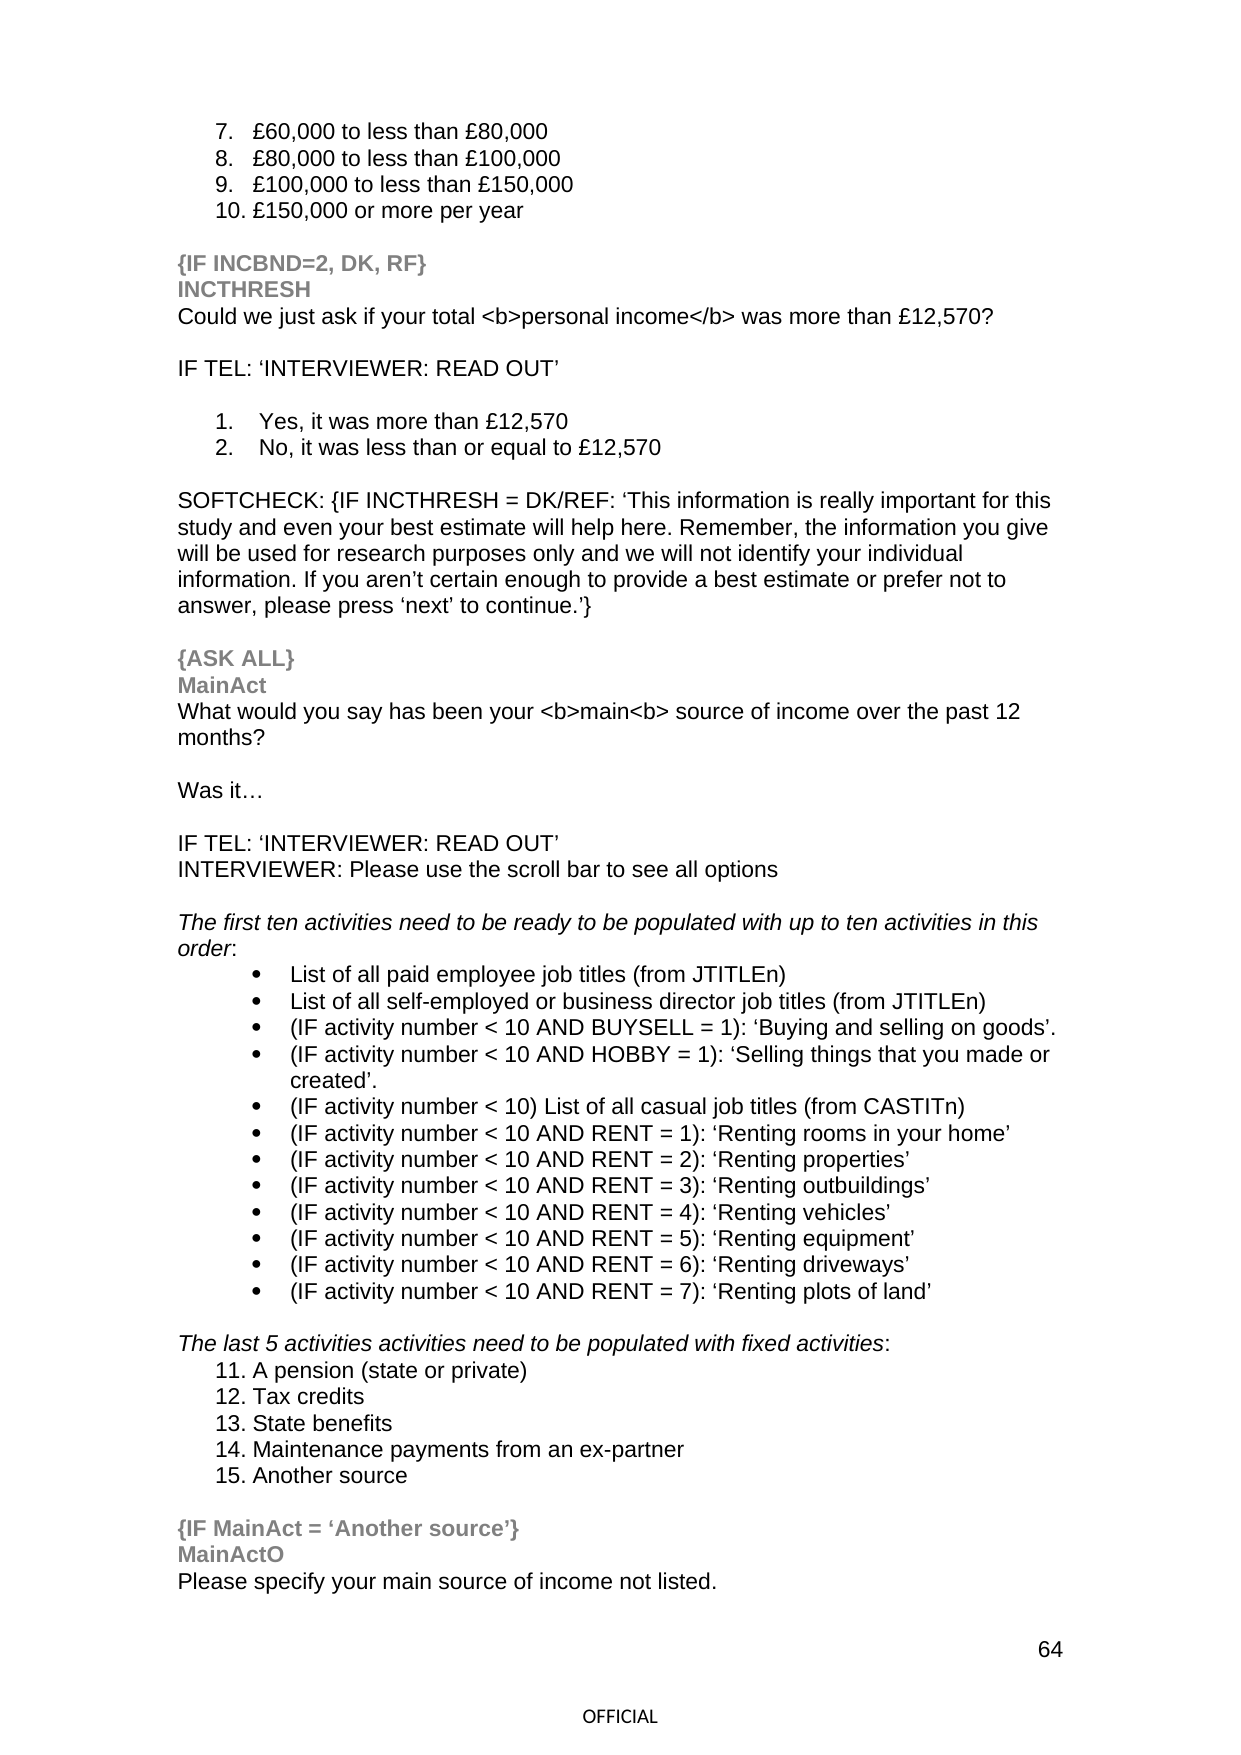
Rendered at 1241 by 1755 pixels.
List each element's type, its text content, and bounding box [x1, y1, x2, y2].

list (IF activity number < 10 AND RENT = 2): ‘Renting properties’ [252, 1146, 1063, 1172]
text The last 5 activities activities need to be populated with fixed activities: [177, 1330, 1063, 1357]
text Could we just ask if your total <b>personal income</b> was more than £12,570? [177, 303, 1063, 329]
text Was it… [177, 777, 1063, 803]
text IF TEL: ‘INTERVIEWER: READ OUT’ [177, 355, 1063, 382]
list Tax credits [215, 1383, 1063, 1409]
list £60,000 to less than £80,000 [215, 118, 1063, 144]
list (IF activity number < 10 AND RENT = 6): ‘Renting driveways’ [252, 1251, 1063, 1278]
text {IF MainAct = ‘Another source’} [177, 1515, 1063, 1541]
list (IF activity number < 10 AND RENT = 1): ‘Renting rooms in your home’ [252, 1119, 1063, 1146]
text {ASK ALL} [177, 645, 1063, 672]
list £80,000 to less than £100,000 [215, 144, 1063, 171]
list £100,000 to less than £150,000 [215, 171, 1063, 197]
list £150,000 or more per year [215, 197, 1063, 223]
text {IF INCBND=2, DK, RF} [177, 250, 1063, 276]
text MainActO [177, 1541, 1063, 1568]
list (IF activity number < 10 AND BUYSELL = 1): ‘Buying and selling on goods’. [252, 1014, 1063, 1041]
text Please specify your main source of income not listed. [177, 1568, 1063, 1594]
list Another source [215, 1462, 1063, 1488]
text MainAct [177, 672, 1063, 698]
list Maintenance payments from an ex-partner [215, 1436, 1063, 1462]
text SOFTCHECK: {IF INCTHRESH = DK/REF: ‘This information is really important for this study and even your best estimate will help here. Remember, the information you give will be used for research purposes only and we will not identify your individual information. If you aren’t certain enough to provide a best estimate or prefer not to answer, please press ‘next’ to continue.’} [177, 487, 1063, 619]
list Yes, it was more than £12,570 [215, 408, 1063, 434]
list (IF activity number < 10 AND RENT = 3): ‘Renting outbuildings’ [252, 1172, 1063, 1199]
list List of all self-employed or business director job titles (from JTITLEn) [252, 988, 1063, 1014]
text What would you say has been your <b>main<b> source of income over the past 12 months? [177, 698, 1063, 751]
text IF TEL: ‘INTERVIEWER: READ OUT’ [177, 830, 1063, 856]
list (IF activity number < 10 AND RENT = 4): ‘Renting vehicles’ [252, 1199, 1063, 1225]
list (IF activity number < 10 AND RENT = 5): ‘Renting equipment’ [252, 1225, 1063, 1251]
list State benefits [215, 1409, 1063, 1436]
text The first ten activities need to be ready to be populated with up to ten activities in this order: [177, 909, 1063, 961]
list (IF activity number < 10 AND RENT = 7): ‘Renting plots of land’ [252, 1278, 1063, 1304]
text INTERVIEWER: Please use the scroll bar to see all options [177, 856, 1063, 882]
list No, it was less than or equal to £12,570 [215, 434, 1063, 461]
text INCTHRESH [177, 276, 1063, 303]
list A pension (state or private) [215, 1357, 1063, 1383]
list (IF activity number < 10 AND HOBBY = 1): ‘Selling things that you made or created’. [252, 1041, 1063, 1093]
list (IF activity number < 10) List of all casual job titles (from CASTITn) [252, 1093, 1063, 1119]
list List of all paid employee job titles (from JTITLEn) [252, 961, 1063, 988]
